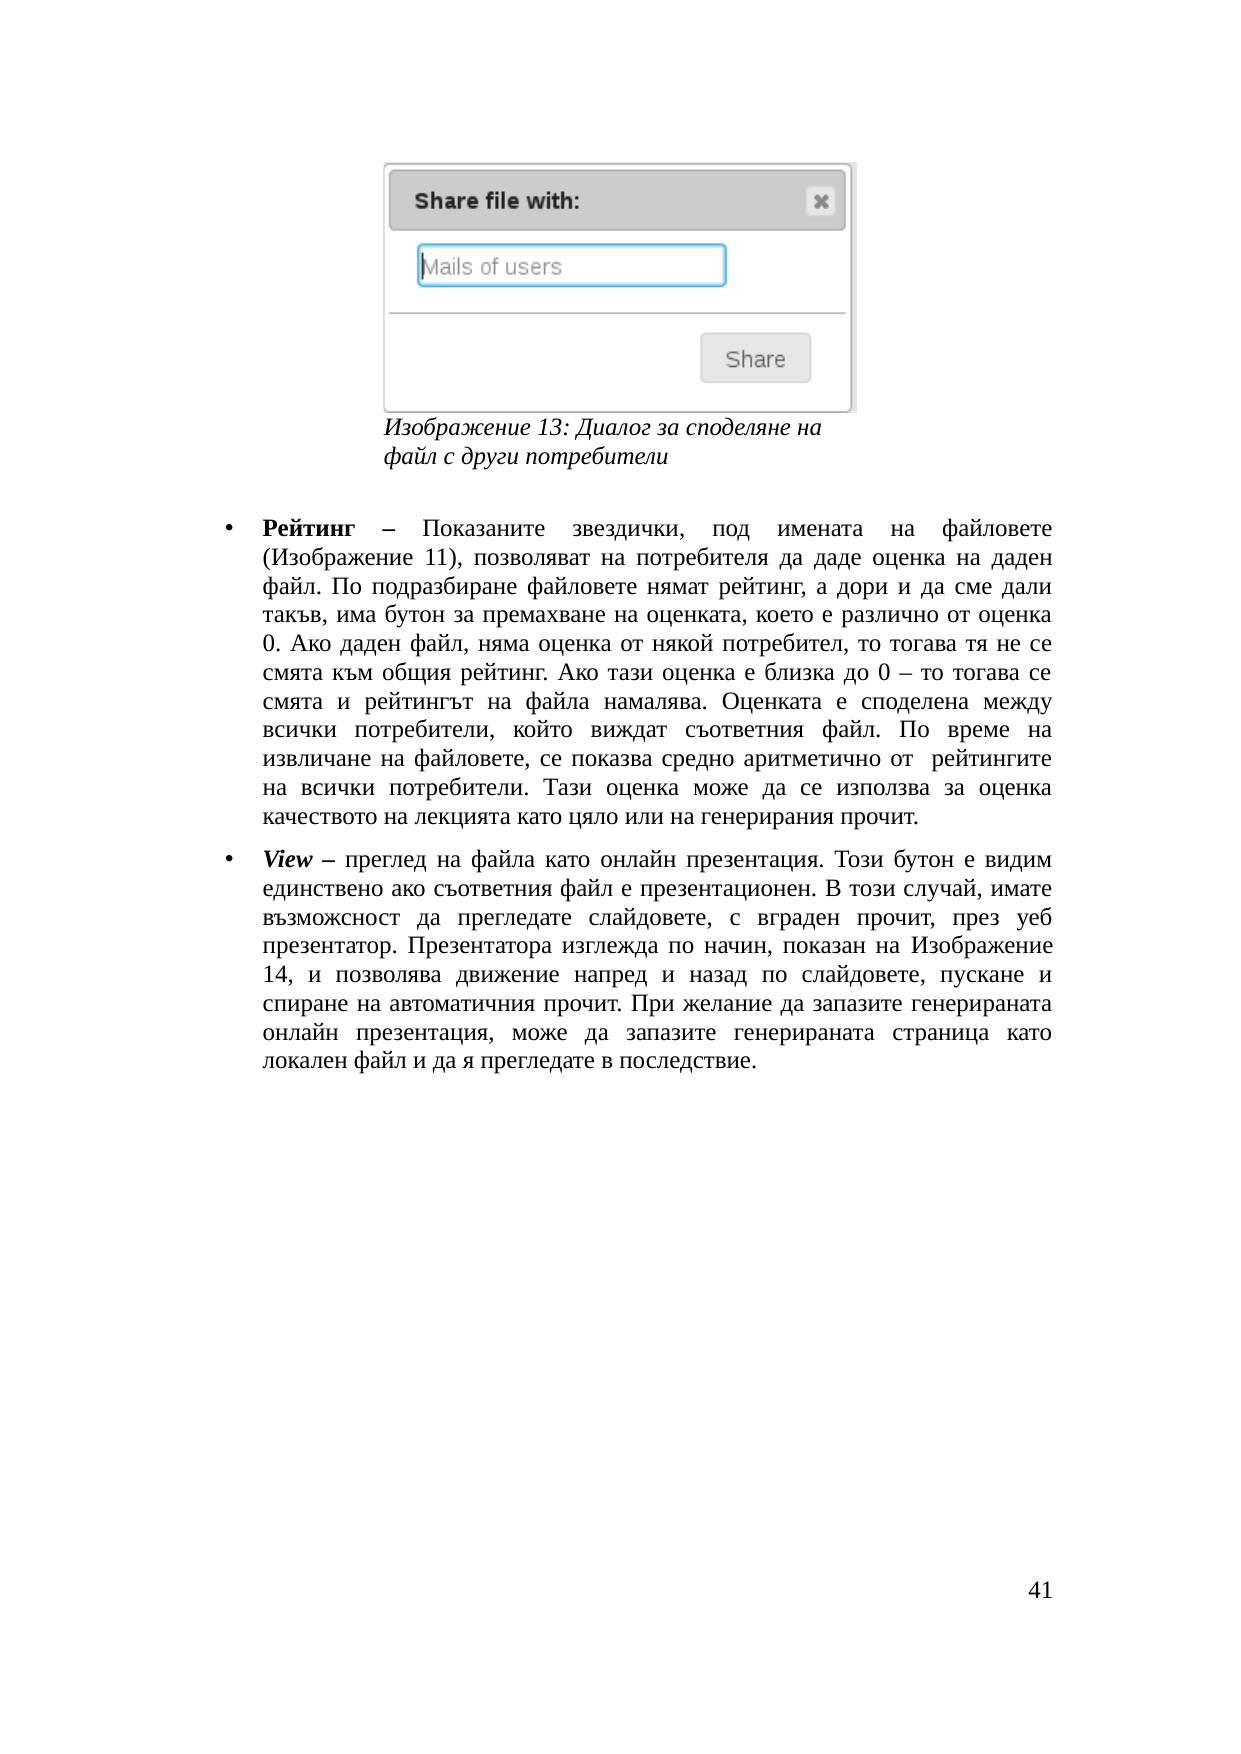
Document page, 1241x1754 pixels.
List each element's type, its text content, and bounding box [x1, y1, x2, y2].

list View – преглед на файла като онлайн презентация. Този бутон е видим единствено ако съответния файл е презентационен. В този случай, имате възможсност да прегледате слайдовете, с вграден прочит, през уеб презентатор. Презентатора изглежда по начин, показан на Изображение 14, и позволява движение напред и назад по слайдовете, пускане и спиране на автоматичния прочит. При желание да запазите генерираната онлайн презентация, може да запазите генерираната страница като локален файл и да я прегледате в последствие. [225, 844, 1053, 1074]
list Изображение 13: Диалог за споделяне на файл с други потребители [383, 413, 857, 470]
picture [383, 162, 857, 413]
list Рейтинг – Показаните звездички, под имената на файловете (Изображение 11), позволяват на потребителя да даде оценка на даден файл. По подразбиране файловете нямат рейтинг, а дори и да сме дали такъв, има бутон за премахване на оценката, което е различно от оценка 0. Ако даден файл, няма оценка от някой потребител, то тогава тя не се смята към общия рейтинг. Ако тази оценка е близка до 0 – то тогава се смята и рейтингът на файла намалява. Оценката е споделена между всички потребители, който виждат съответния файл. По време на извличане на файловете, се показва средно аритметично от рейтингите на всички потребители. Тази оценка може да се използва за оценка качеството на лекцията като цяло или на генерирания прочит. [225, 513, 1053, 829]
